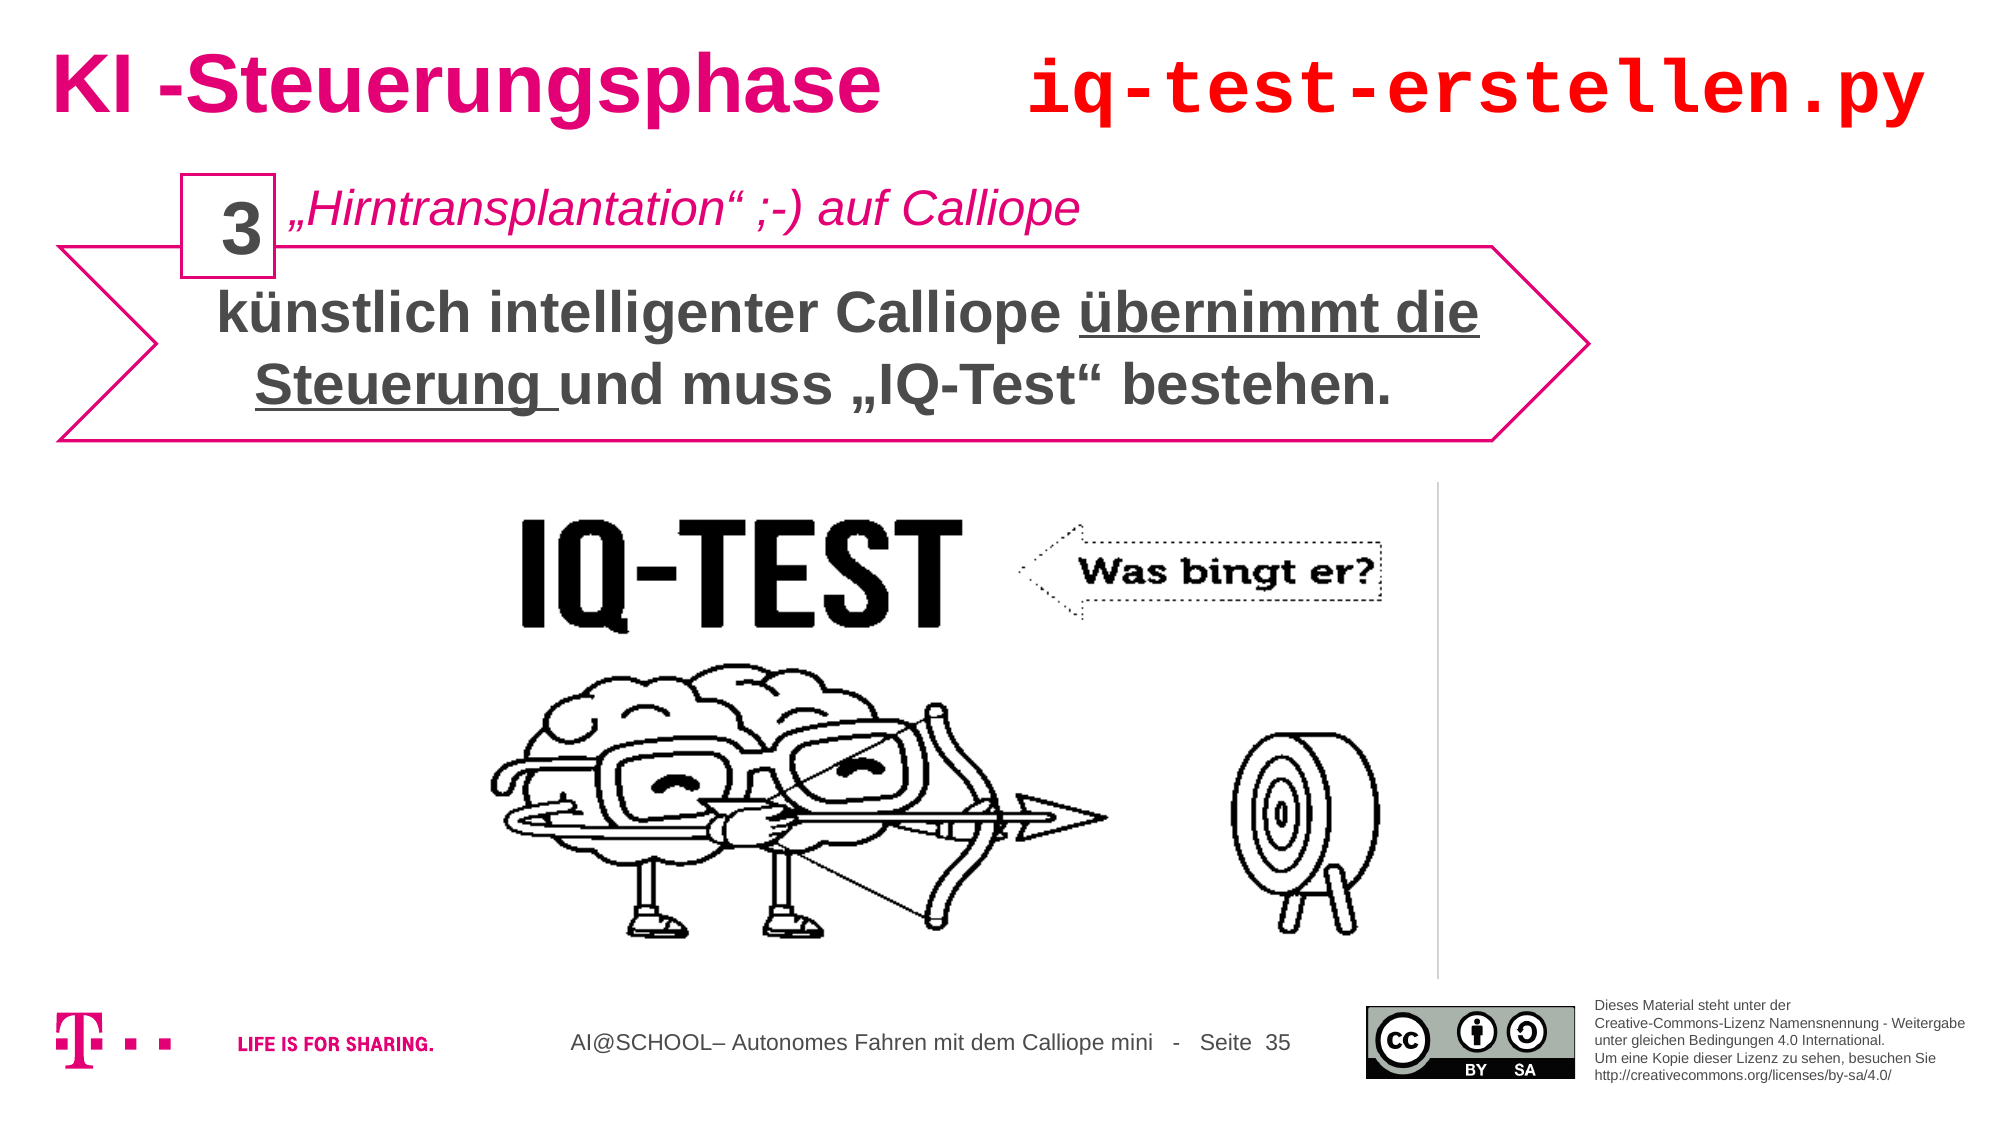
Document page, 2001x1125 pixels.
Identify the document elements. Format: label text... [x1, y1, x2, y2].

text_box KI -Steuerungsphase iq-test-erstellen.py [36, 0, 1964, 247]
text_box 3 [182, 175, 275, 278]
picture [466, 481, 1437, 981]
text_box „Hirntransplantation“ ;-) auf Calliope [274, 174, 2000, 247]
text_box künstlich intelligenter Calliope übernimmt die Steuerung und muss „IQ-Test“ bestehen. [59, 246, 1589, 441]
